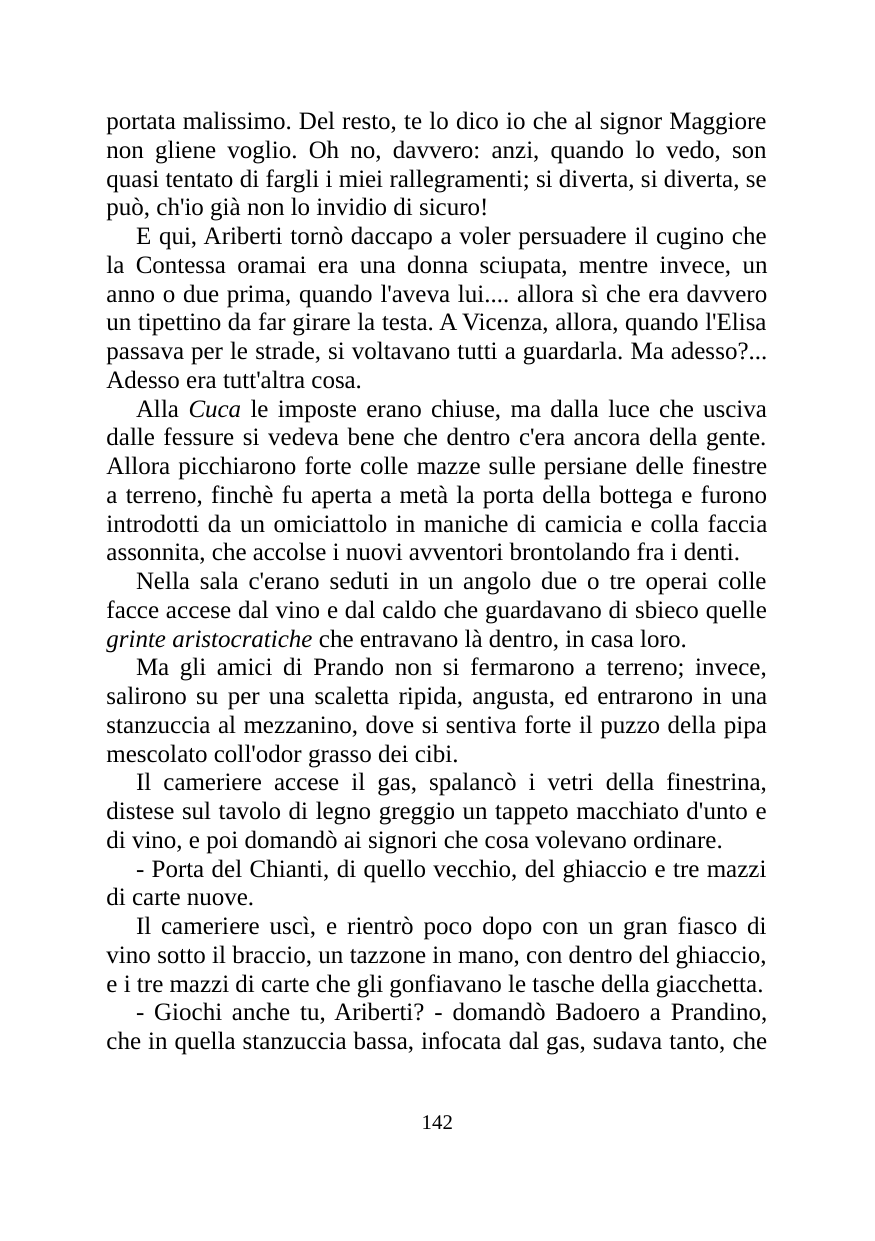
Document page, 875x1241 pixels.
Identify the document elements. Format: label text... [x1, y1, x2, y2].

text - Giochi anche tu, Ariberti? - domandò Badoero a Prandino, che in quella stanzuccia bassa, infocata dal gas, sudava tanto, che [106, 997, 768, 1055]
text Nella sala c'erano seduti in un angolo due o tre operai colle facce accese dal vino e dal caldo che guardavano di sbieco quelle grinte aristocratiche che entravano là dentro, in casa loro. [106, 566, 768, 652]
text E qui, Ariberti tornò daccapo a voler persuadere il cugino che la Contessa oramai era una donna sciupata, mentre invece, un anno o due prima, quando l'aveva lui.... allora sì che era davvero un tipettino da far girare la testa. A Vicenza, allora, quando l'Elisa passava per le strade, si voltavano tutti a guardarla. Ma adesso?... Adesso era tutt'altra cosa. [106, 221, 768, 394]
text Il cameriere accese il gas, spalancò i vetri della finestrina, distese sul tavolo di legno greggio un tappeto macchiato d'unto e di vino, e poi domandò ai signori che cosa volevano ordinare. [106, 767, 768, 854]
text Alla Cuca le imposte erano chiuse, ma dalla luce che usciva dalle fessure si vedeva bene che dentro c'era ancora della gente. Allora picchiarono forte colle mazze sulle persiane delle finestre a terreno, finchè fu aperta a metà la porta della bottega e furono introdotti da un omiciattolo in maniche di camicia e colla faccia assonnita, che accolse i nuovi avventori brontolando fra i denti. [106, 394, 768, 566]
text - Porta del Chianti, di quello vecchio, del ghiaccio e tre mazzi di carte nuove. [106, 854, 768, 911]
text Ma gli amici di Prando non si fermarono a terreno; invece, salirono su per una scaletta ripida, angusta, ed entrarono in una stanzuccia al mezzanino, dove si sentiva forte il puzzo della pipa mescolato coll'odor grasso dei cibi. [106, 652, 768, 767]
text Il cameriere uscì, e rientrò poco dopo con un gran fiasco di vino sotto il braccio, un tazzone in mano, con dentro del ghiaccio, e i tre mazzi di carte che gli gonfiavano le tasche della giacchetta. [106, 911, 768, 997]
text portata malissimo. Del resto, te lo dico io che al signor Maggiore non gliene voglio. Oh no, davvero: anzi, quando lo vedo, son quasi tentato di fargli i miei rallegramenti; si diverta, si diverta, se può, ch'io già non lo invidio di sicuro! [106, 106, 768, 221]
